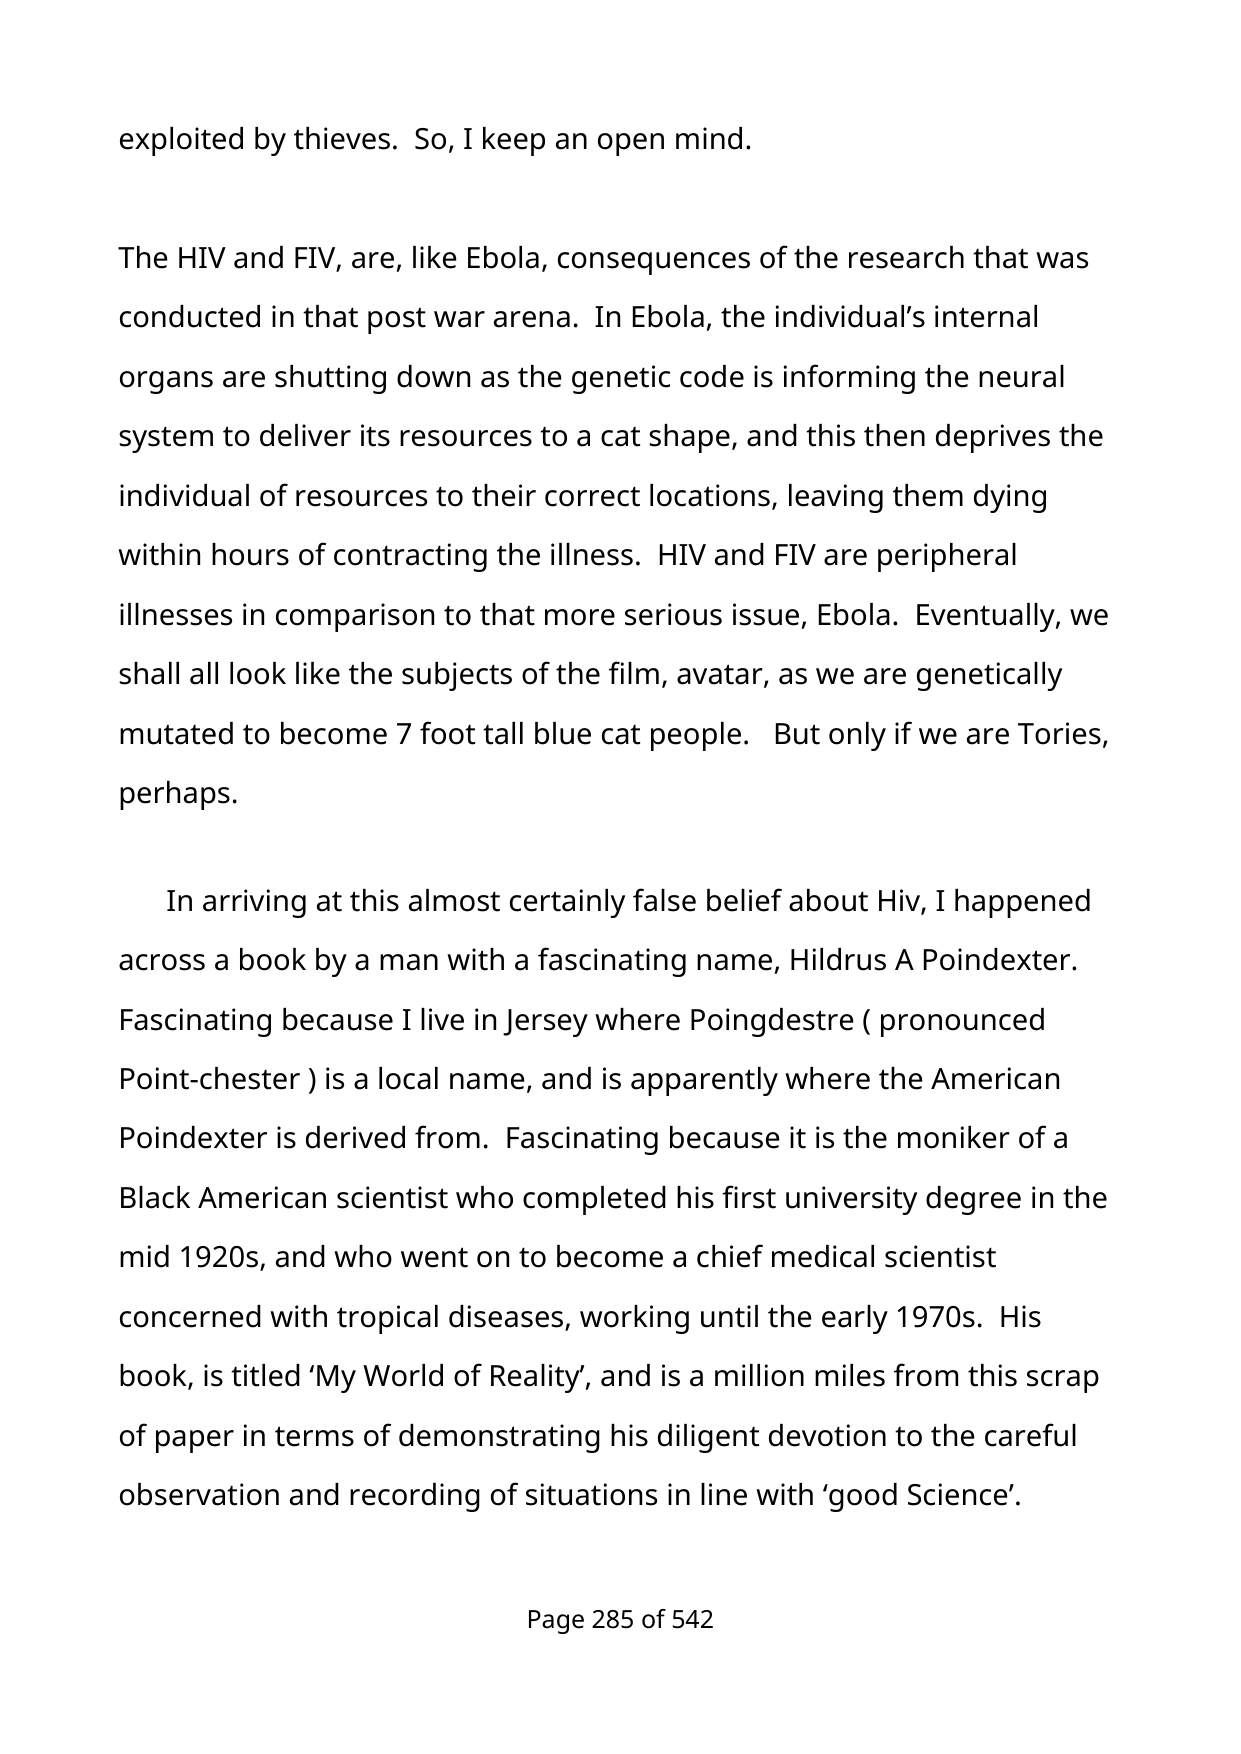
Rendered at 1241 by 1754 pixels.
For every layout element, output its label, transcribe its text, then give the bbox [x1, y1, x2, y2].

text exploited by thieves. So, I keep an open mind. The HIV and FIV, are, like Ebola, consequences of the research that was conducted in that post war arena. In Ebola, the individual’s internal organs are shutting down as the genetic code is informing the neural system to deliver its resources to a cat shape, and this then deprives the individual of resources to their correct locations, leaving them dying within hours of contracting the illness. HIV and FIV are peripheral illnesses in comparison to that more serious issue, Ebola. Eventually, we shall all look like the subjects of the film, avatar, as we are genetically mutated to become 7 foot tall blue cat people. But only if we are Tories, perhaps. [118, 118, 1122, 812]
text In arriving at this almost certainly false belief about Hiv, I happened across a book by a man with a fascinating name, Hildrus A Poindexter. Fascinating because I live in Jersey where Poingdestre ( pronounced Point-chester ) is a local name, and is apparently where the American Poindexter is derived from. Fascinating because it is the moniker of a Black American scientist who completed his first university degree in the mid 1920s, and who went on to become a chief medical scientist concerned with tropical diseases, working until the early 1970s. His book, is titled ‘My World of Reality’, and is a million miles from this scrap of paper in terms of demonstrating his diligent devotion to the careful observation and recording of situations in line with ‘good Science’. [118, 880, 1122, 1514]
